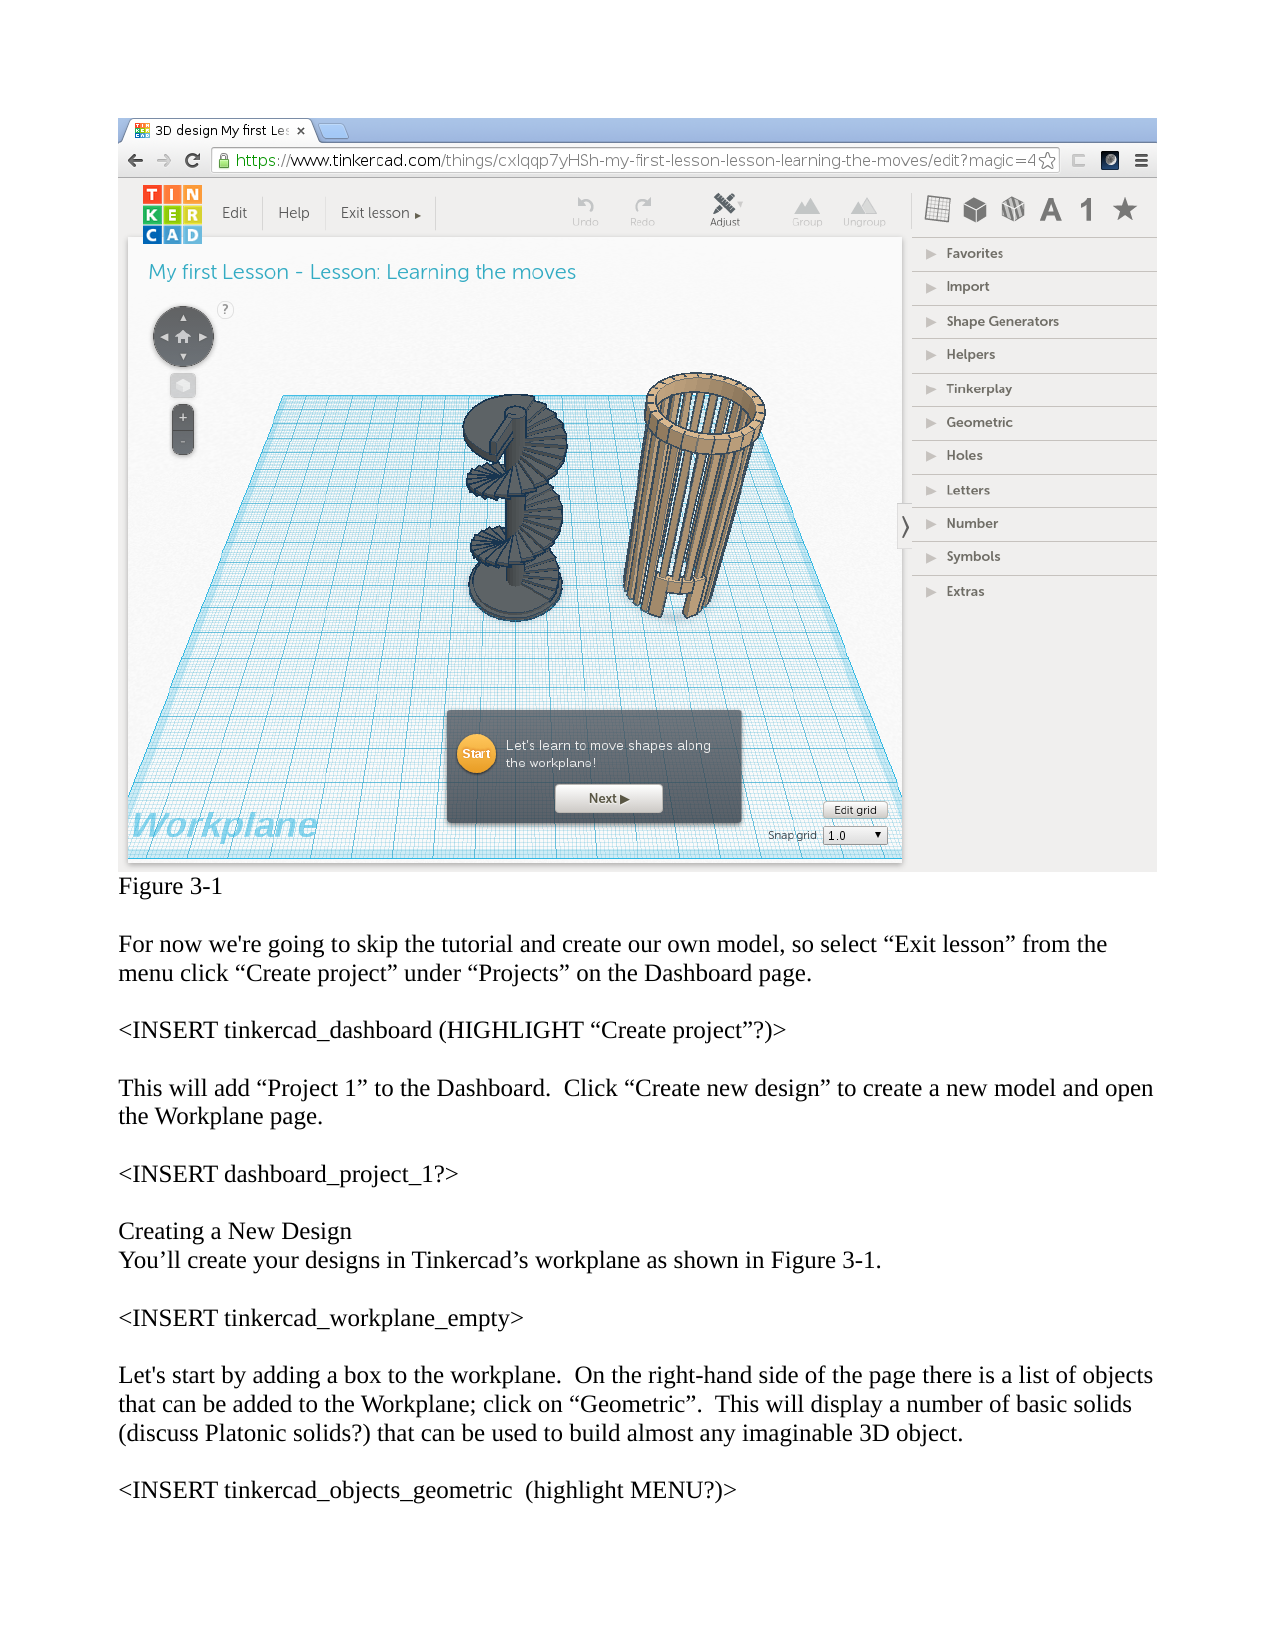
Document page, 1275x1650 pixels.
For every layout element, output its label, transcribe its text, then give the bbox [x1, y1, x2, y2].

text You’ll create your designs in Tinkercad’s workplane as shown in Figure 3-1. [118, 1245, 1157, 1274]
text Figure 3-1 [118, 872, 1157, 900]
text Let's start by adding a box to the workplane. On the right-hand side of the page there is a list of objects that can be added to the Workplane; click on “Geometric”. This will display a number of basic solids (discuss Platonic solids?) that can be used to build almost any imaginable 3D object. [118, 1360, 1157, 1446]
picture [118, 118, 1157, 872]
text <INSERT dashboard_project_1?> [118, 1159, 1157, 1188]
text This will add “Project 1” to the Dashboard. Click “Create new design” to create a new model and open the Workplane page. [118, 1073, 1157, 1130]
text Creating a New Design [118, 1216, 1157, 1245]
text <INSERT tinkercad_dashboard (HIGHLIGHT “Create project”?)> [118, 1015, 1157, 1044]
text <INSERT tinkercad_workplane_empty> [118, 1303, 1157, 1331]
text <INSERT tinkercad_objects_geometric (highlight MENU?)> [118, 1475, 1157, 1504]
text For now we're going to skip the tutorial and create our own model, so select “Exit lesson” from the menu click “Create project” under “Projects” on the Dashboard page. [118, 929, 1157, 986]
